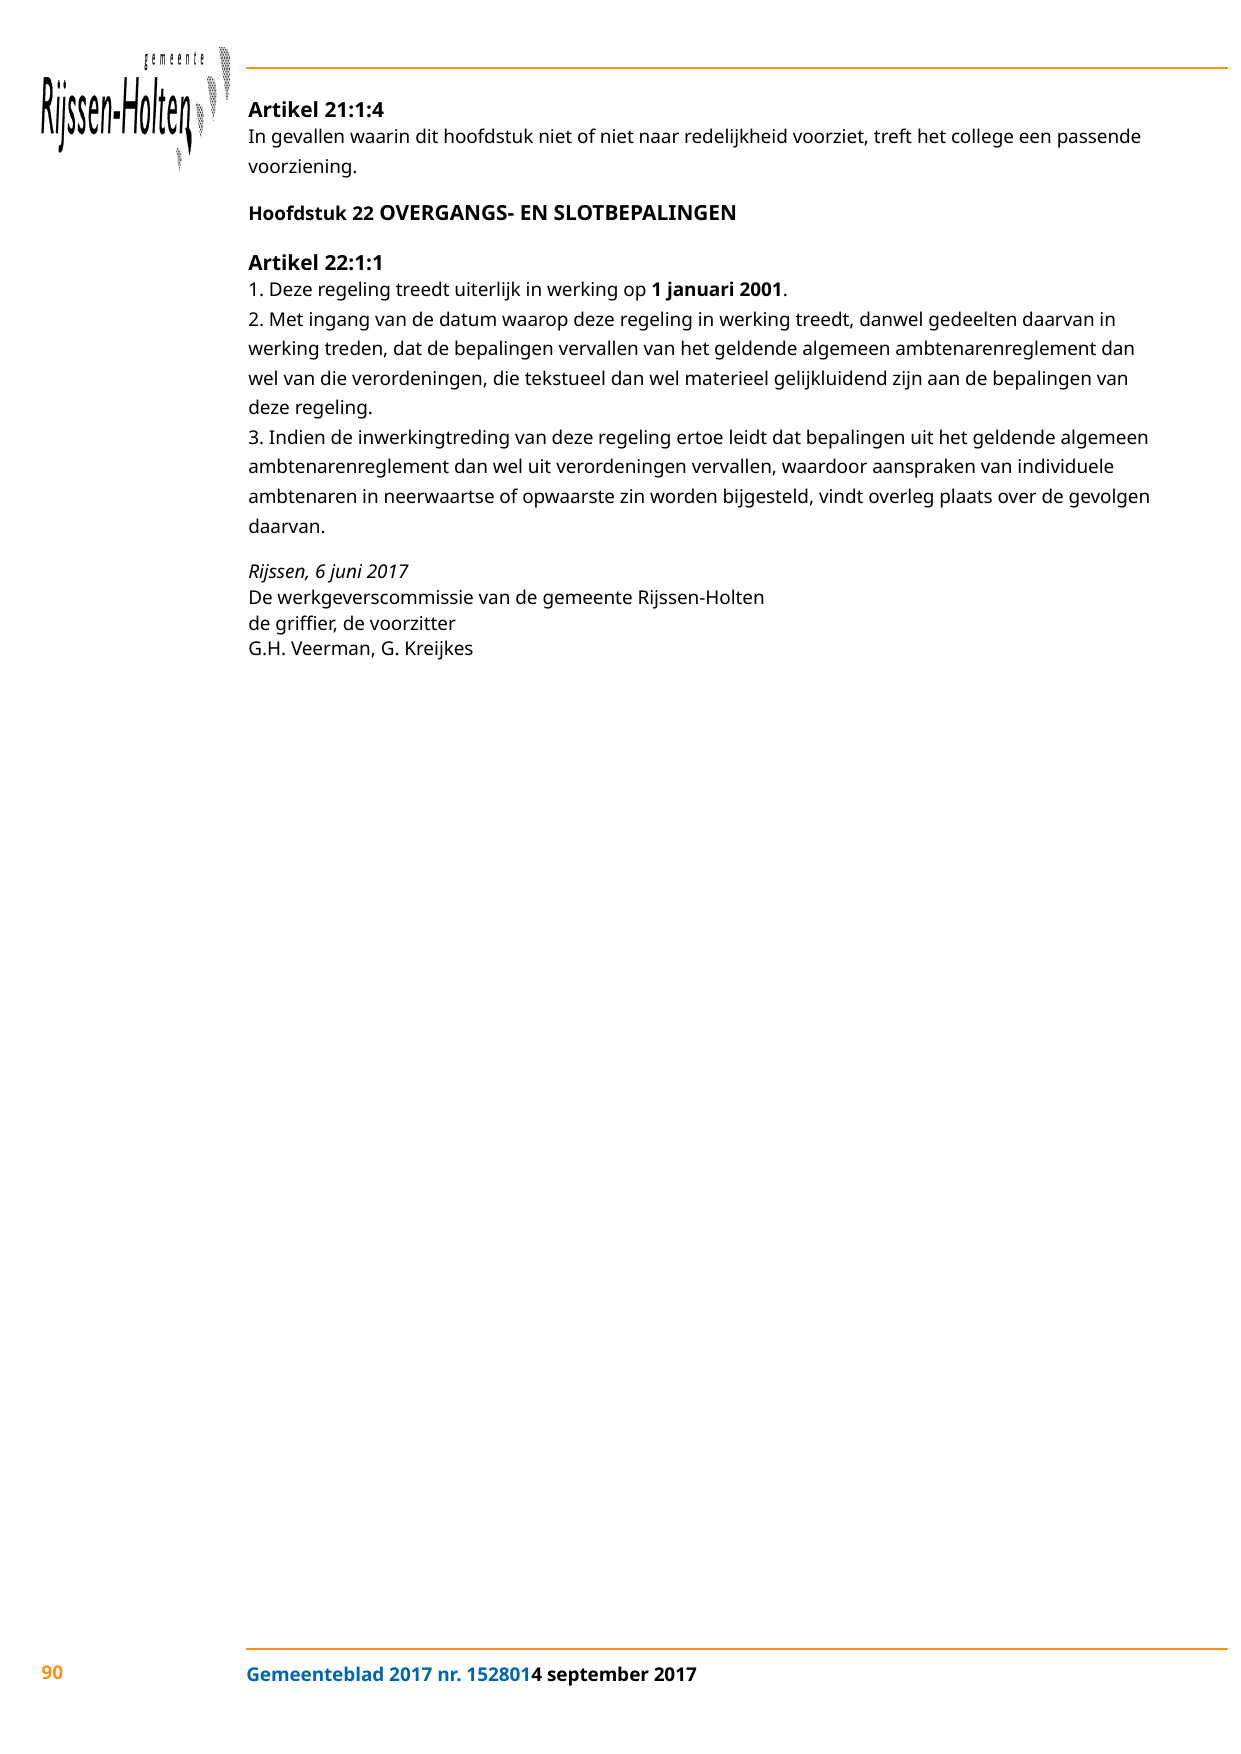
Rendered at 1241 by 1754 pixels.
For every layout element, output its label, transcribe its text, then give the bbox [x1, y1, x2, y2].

text Artikel 21:1:4 [248, 95, 1152, 123]
text Artikel 22:1:1 [248, 248, 1152, 276]
picture [41, 47, 231, 172]
text De werkgeverscommissie van de gemeente Rijssen-Holten [248, 584, 1152, 610]
text de griffier, de voorzitter [248, 610, 1152, 636]
text G.H. Veerman, G. Kreijkes [248, 636, 1152, 661]
text 3. Indien de inwerkingtreding van deze regeling ertoe leidt dat bepalingen uit het geldende algemeen ambtenarenreglement dan wel uit verordeningen vervallen, waardoor aanspraken van individuele ambtenaren in neerwaartse of opwaarste zin worden bijgesteld, vindt overleg plaats over de gevolgen daarvan. [248, 424, 1152, 538]
text In gevallen waarin dit hoofdstuk niet of niet naar redelijkheid voorziet, treft het college een passende voorziening. [248, 123, 1152, 178]
text Hoofdstuk 22 OVERGANGS- EN SLOTBEPALINGEN [248, 198, 1152, 227]
text 2. Met ingang van de datum waarop deze regeling in werking treedt, danwel gedeelten daarvan in werking treden, dat de bepalingen vervallen van het geldende algemeen ambtenarenreglement dan wel van die verordeningen, die tekstueel dan wel materieel gelijkluidend zijn aan de bepalingen van deze regeling. [248, 306, 1152, 420]
text Rijssen, 6 juni 2017 [248, 558, 1152, 584]
text 1. Deze regeling treedt uiterlijk in werking op 1 januari 2001. [248, 276, 1152, 302]
